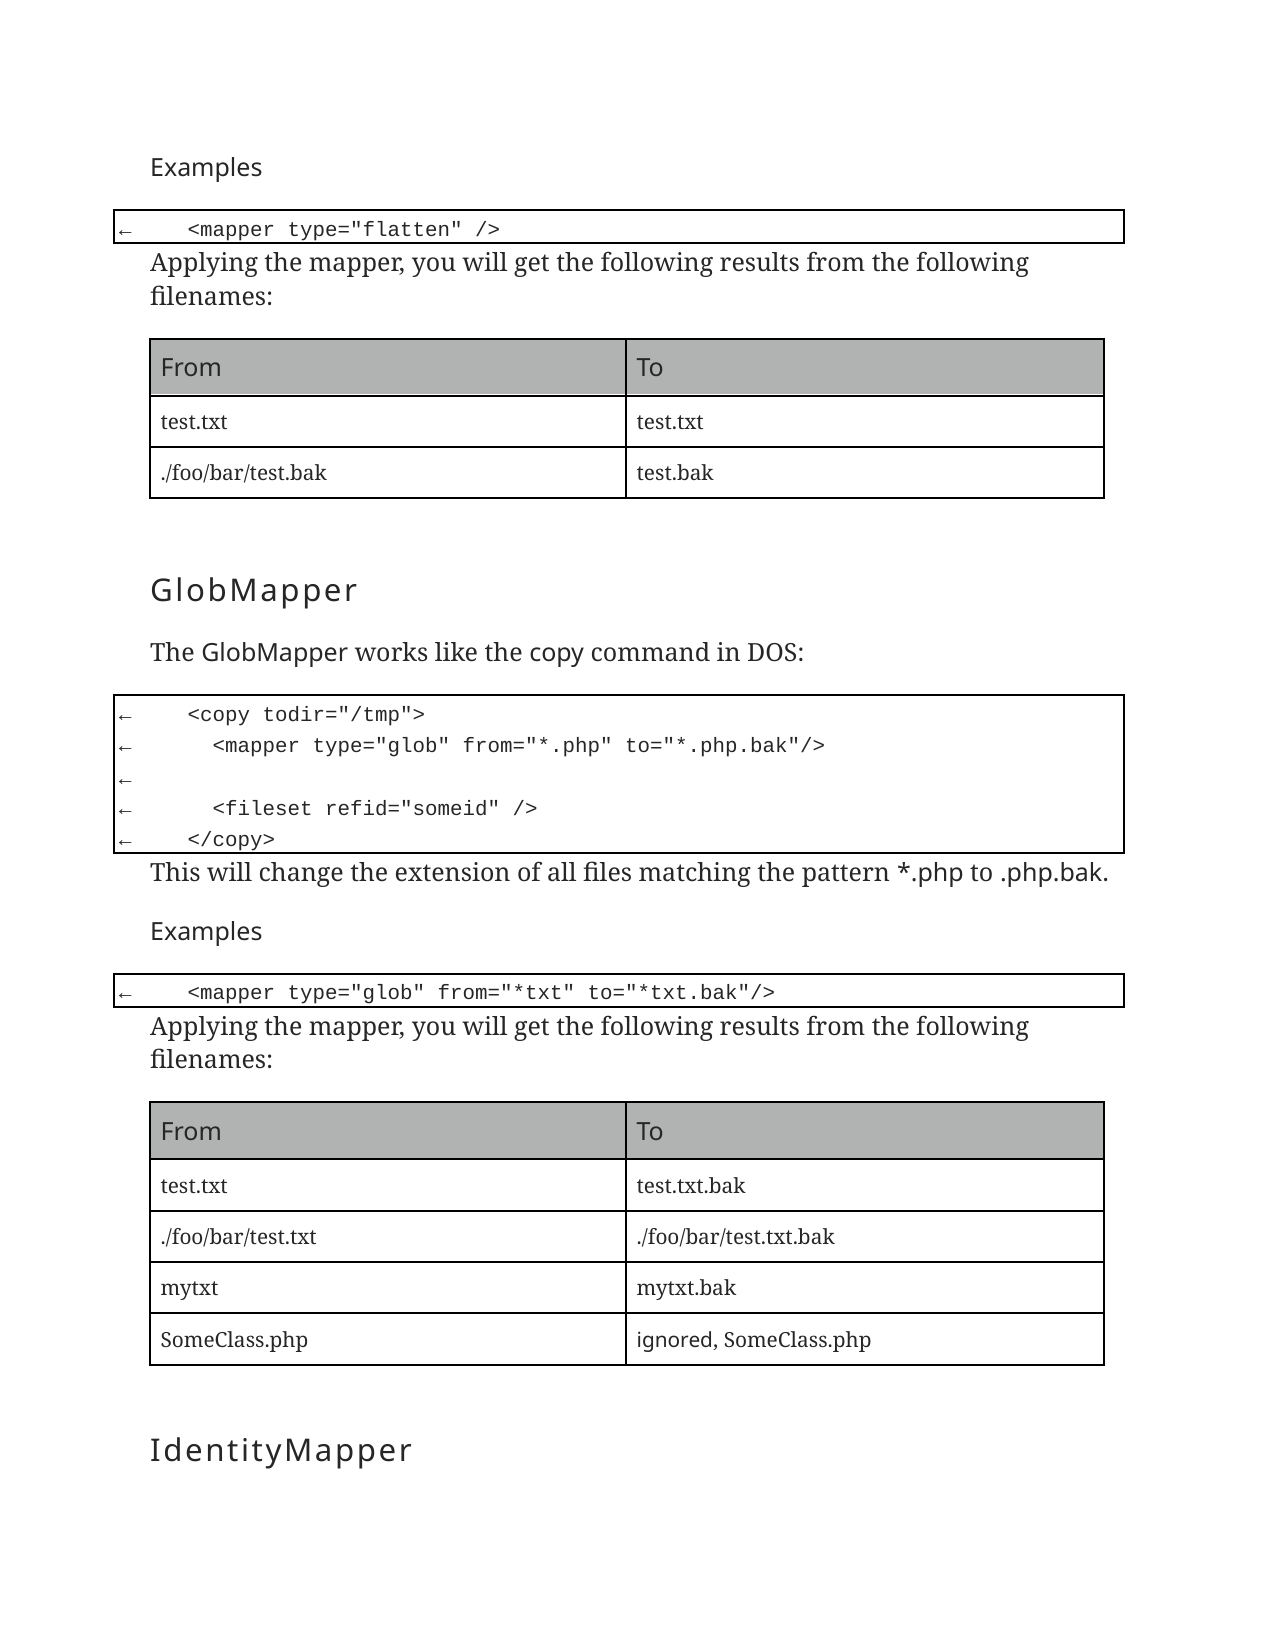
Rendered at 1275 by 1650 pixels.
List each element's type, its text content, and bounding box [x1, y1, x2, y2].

table_cell test.bak [627, 448, 1103, 497]
table_header From [151, 1103, 625, 1158]
table_cell ./foo/bar/test.bak [151, 448, 625, 497]
table_cell ./foo/bar/test.txt.bak [627, 1212, 1103, 1261]
text This will change the extension of all files matching the pattern *.php to .php.bak. [150, 854, 1125, 889]
list <mapper type="glob" from="*txt" to="*txt.bak"/> [115, 975, 1123, 1006]
table_cell mytxt [151, 1263, 625, 1312]
text IdentityMapper [150, 1428, 1125, 1471]
table_cell ignored, SomeClass.php [627, 1314, 1103, 1364]
text Applying the mapper, you will get the following results from the following filenames: [150, 1008, 1125, 1076]
list <mapper type="glob" from="*.php" to="*.php.bak"/> [115, 725, 1123, 759]
table_cell test.txt.bak [627, 1160, 1103, 1209]
text GlobMapper [150, 567, 1125, 610]
text Examples [150, 914, 1125, 948]
text Applying the mapper, you will get the following results from the following filenames: [150, 244, 1125, 313]
table_header To [627, 340, 1103, 394]
list <copy todir="/tmp"> [115, 696, 1123, 725]
text Examples [150, 150, 1125, 184]
table_cell test.txt [151, 1160, 625, 1209]
table_cell test.txt [151, 397, 625, 446]
table_cell SomeClass.php [151, 1314, 625, 1364]
table_header To [627, 1103, 1103, 1158]
table_cell ./foo/bar/test.txt [151, 1212, 625, 1261]
list <mapper type="flatten" /> [115, 211, 1123, 242]
table_header From [151, 340, 625, 394]
table_cell test.txt [627, 397, 1103, 446]
text The GlobMapper works like the copy command in DOS: [150, 635, 1125, 669]
table_cell mytxt.bak [627, 1263, 1103, 1312]
list </copy> [115, 819, 1123, 852]
list <fileset refid="someid" /> [115, 788, 1123, 819]
